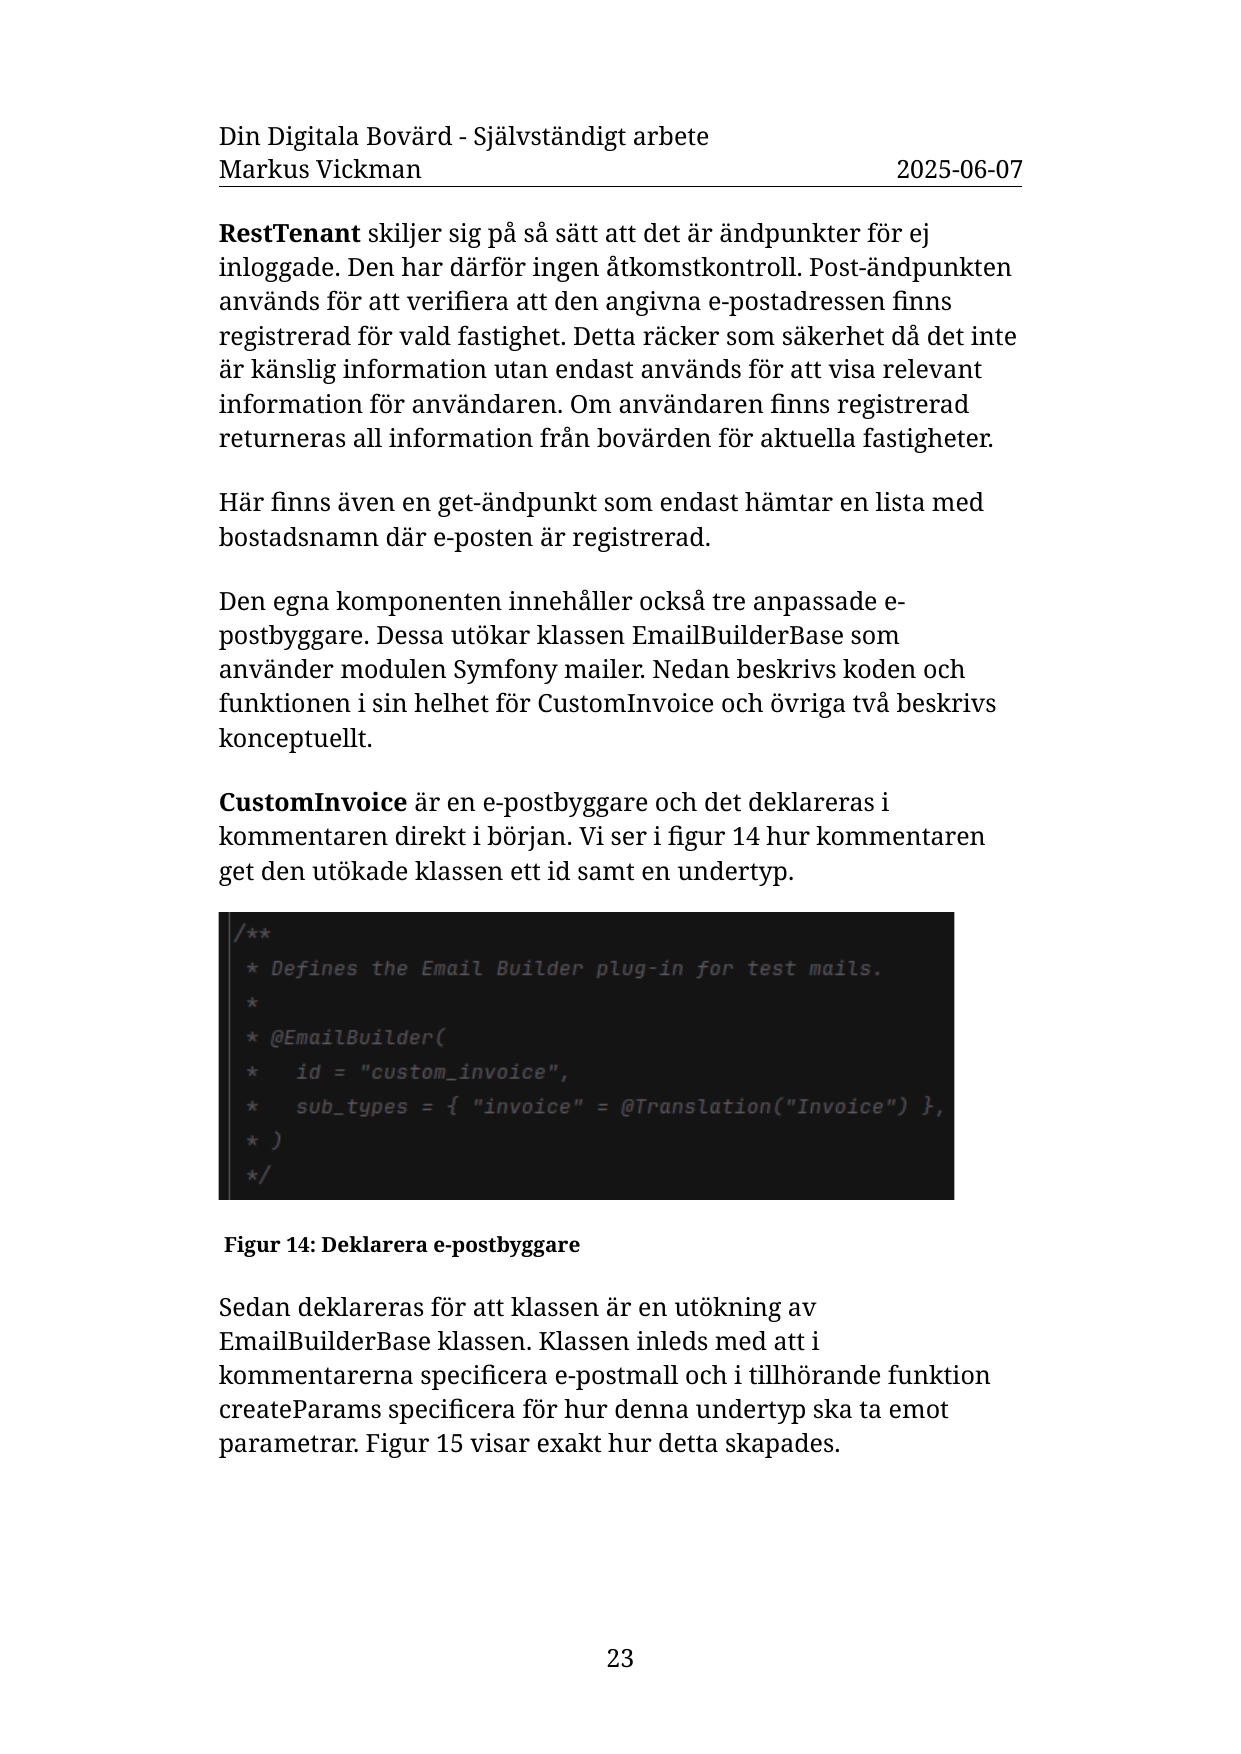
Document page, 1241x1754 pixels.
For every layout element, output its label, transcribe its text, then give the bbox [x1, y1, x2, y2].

text Den egna komponenten innehåller också tre anpassade e-postbyggare. Dessa utökar klassen EmailBuilderBase som använder modulen Symfony mailer. Nedan beskrivs koden och funktionen i sin helhet för CustomInvoice och övriga två beskrivs konceptuellt. [218, 584, 1022, 754]
text RestTenant skiljer sig på så sätt att det är ändpunkter för ej inloggade. Den har därför ingen åtkomstkontroll. Post-ändpunkten används för att verifiera att den angivna e-postadressen finns registrerad för vald fastighet. Detta räcker som säkerhet då det inte är känslig information utan endast används för att visa relevant information för användaren. Om användaren finns registrerad returneras all information från bovärden för aktuella fastigheter. [218, 216, 1022, 454]
text CustomInvoice är en e-postbyggare och det deklareras i kommentaren direkt i början. Vi ser i figur 14 hur kommentaren get den utökade klassen ett id samt en undertyp. [218, 785, 1022, 887]
text Här finns även en get-ändpunkt som endast hämtar en lista med bostadsnamn där e-posten är registrerad. [218, 485, 1022, 553]
text Figur 14: Deklarera e-postbyggare [218, 1200, 1022, 1259]
text Sedan deklareras för att klassen är en utökning av EmailBuilderBase klassen. Klassen inleds med att i kommentarerna specificera e-postmall och i tillhörande funktion createParams specificera för hur denna undertyp ska ta emot parametrar. Figur 15 visar exakt hur detta skapades. [218, 1289, 1022, 1460]
picture [218, 912, 955, 1200]
